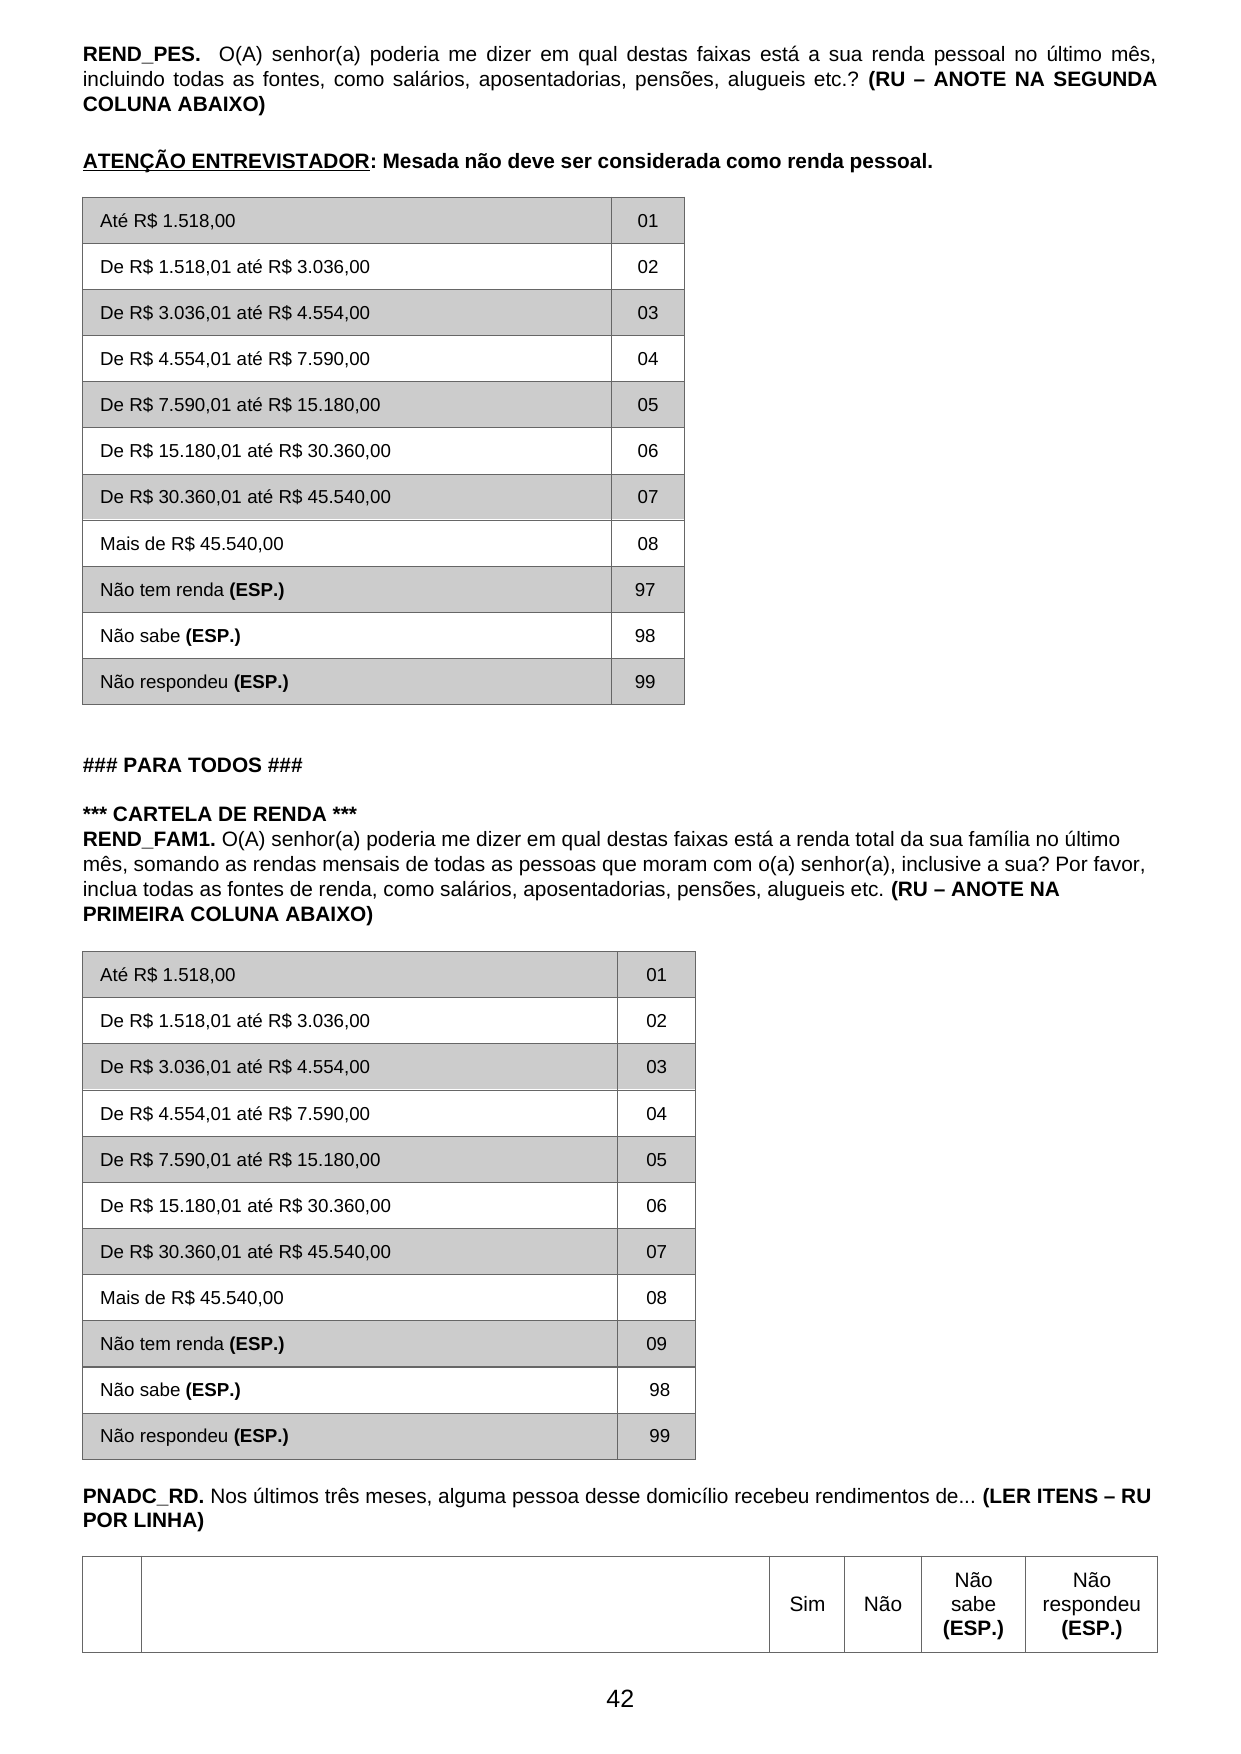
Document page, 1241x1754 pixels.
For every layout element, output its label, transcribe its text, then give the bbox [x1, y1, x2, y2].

table_cell De R$ 1.518,01 até R$ 3.036,00 [83, 998, 617, 1043]
table_cell De R$ 4.554,01 até R$ 7.590,00 [83, 1091, 617, 1136]
text *** CARTELA DE RENDA *** [83, 801, 1157, 826]
table_cell De R$ 7.590,01 até R$ 15.180,00 [83, 1137, 617, 1182]
text REND_FAM1. O(A) senhor(a) poderia me dizer em qual destas faixas está a renda total da sua família no último mês, somando as rendas mensais de todas as pessoas que moram com o(a) senhor(a), inclusive a sua? Por favor, inclua todas as fontes de renda, como salários, aposentadorias, pensões, alugueis etc. (RU – ANOTE NA PRIMEIRA COLUNA ABAIXO) [83, 826, 1157, 926]
table_header Não sabe (ESP.) [922, 1557, 1025, 1652]
table_cell 02 [612, 244, 684, 289]
table_cell Não respondeu (ESP.) [83, 1414, 617, 1459]
table_cell De R$ 4.554,01 até R$ 7.590,00 [83, 336, 611, 381]
table_cell Mais de R$ 45.540,00 [83, 1275, 617, 1320]
table_cell 03 [618, 1044, 695, 1089]
table_header Até R$ 1.518,00 [83, 198, 611, 243]
table_cell De R$ 7.590,01 até R$ 15.180,00 [83, 382, 611, 427]
text REND_PES. O(A) senhor(a) poderia me dizer em qual destas faixas está a sua renda pessoal no último mês, incluindo todas as fontes, como salários, aposentadorias, pensões, alugueis etc.? (RU – ANOTE NA SEGUNDA COLUNA ABAIXO) [83, 41, 1157, 116]
table_cell 07 [618, 1229, 695, 1274]
table_cell Não sabe (ESP.) [83, 613, 611, 658]
table_header 01 [618, 952, 695, 997]
table_cell 08 [618, 1275, 695, 1320]
table_cell De R$ 3.036,01 até R$ 4.554,00 [83, 290, 611, 335]
table_header Não [845, 1557, 921, 1652]
table_cell 07 [612, 475, 684, 519]
table_cell 05 [618, 1137, 695, 1182]
table_header Não respondeu (ESP.) [1026, 1557, 1157, 1652]
table_cell 99 [612, 659, 684, 704]
table_cell 09 [618, 1321, 695, 1366]
table_cell Mais de R$ 45.540,00 [83, 521, 611, 566]
table_cell De R$ 30.360,01 até R$ 45.540,00 [83, 475, 611, 519]
table_header Sim [770, 1557, 844, 1652]
table_cell 97 [612, 567, 684, 612]
table_cell De R$ 15.180,01 até R$ 30.360,00 [83, 428, 611, 473]
table_cell 04 [612, 336, 684, 381]
table_header Até R$ 1.518,00 [83, 952, 617, 997]
table_cell 05 [612, 382, 684, 427]
table_header [142, 1557, 769, 1652]
table_header 01 [612, 198, 684, 243]
table_cell Não tem renda (ESP.) [83, 567, 611, 612]
table_cell 03 [612, 290, 684, 335]
table_cell Não respondeu (ESP.) [83, 659, 611, 704]
text PNADC_RD. Nos últimos três meses, alguma pessoa desse domicílio recebeu rendimentos de... (LER ITENS – RU POR LINHA) [83, 1484, 1157, 1532]
table_cell Não tem renda (ESP.) [83, 1321, 617, 1366]
table_cell De R$ 3.036,01 até R$ 4.554,00 [83, 1044, 617, 1089]
table_cell 04 [618, 1091, 695, 1136]
text ### PARA TODOS ### [83, 753, 1157, 777]
table_cell De R$ 30.360,01 até R$ 45.540,00 [83, 1229, 617, 1274]
table_cell De R$ 15.180,01 até R$ 30.360,00 [83, 1183, 617, 1228]
table_cell 98 [618, 1368, 695, 1412]
table_header [83, 1557, 141, 1652]
table_cell 02 [618, 998, 695, 1043]
text ATENÇÃO ENTREVISTADOR: Mesada não deve ser considerada como renda pessoal. [83, 149, 1157, 173]
table_cell 06 [612, 428, 684, 473]
table_cell De R$ 1.518,01 até R$ 3.036,00 [83, 244, 611, 289]
table_cell 06 [618, 1183, 695, 1228]
table_cell Não sabe (ESP.) [83, 1368, 617, 1412]
table_cell 99 [618, 1414, 695, 1459]
table_cell 08 [612, 521, 684, 566]
table_cell 98 [612, 613, 684, 658]
